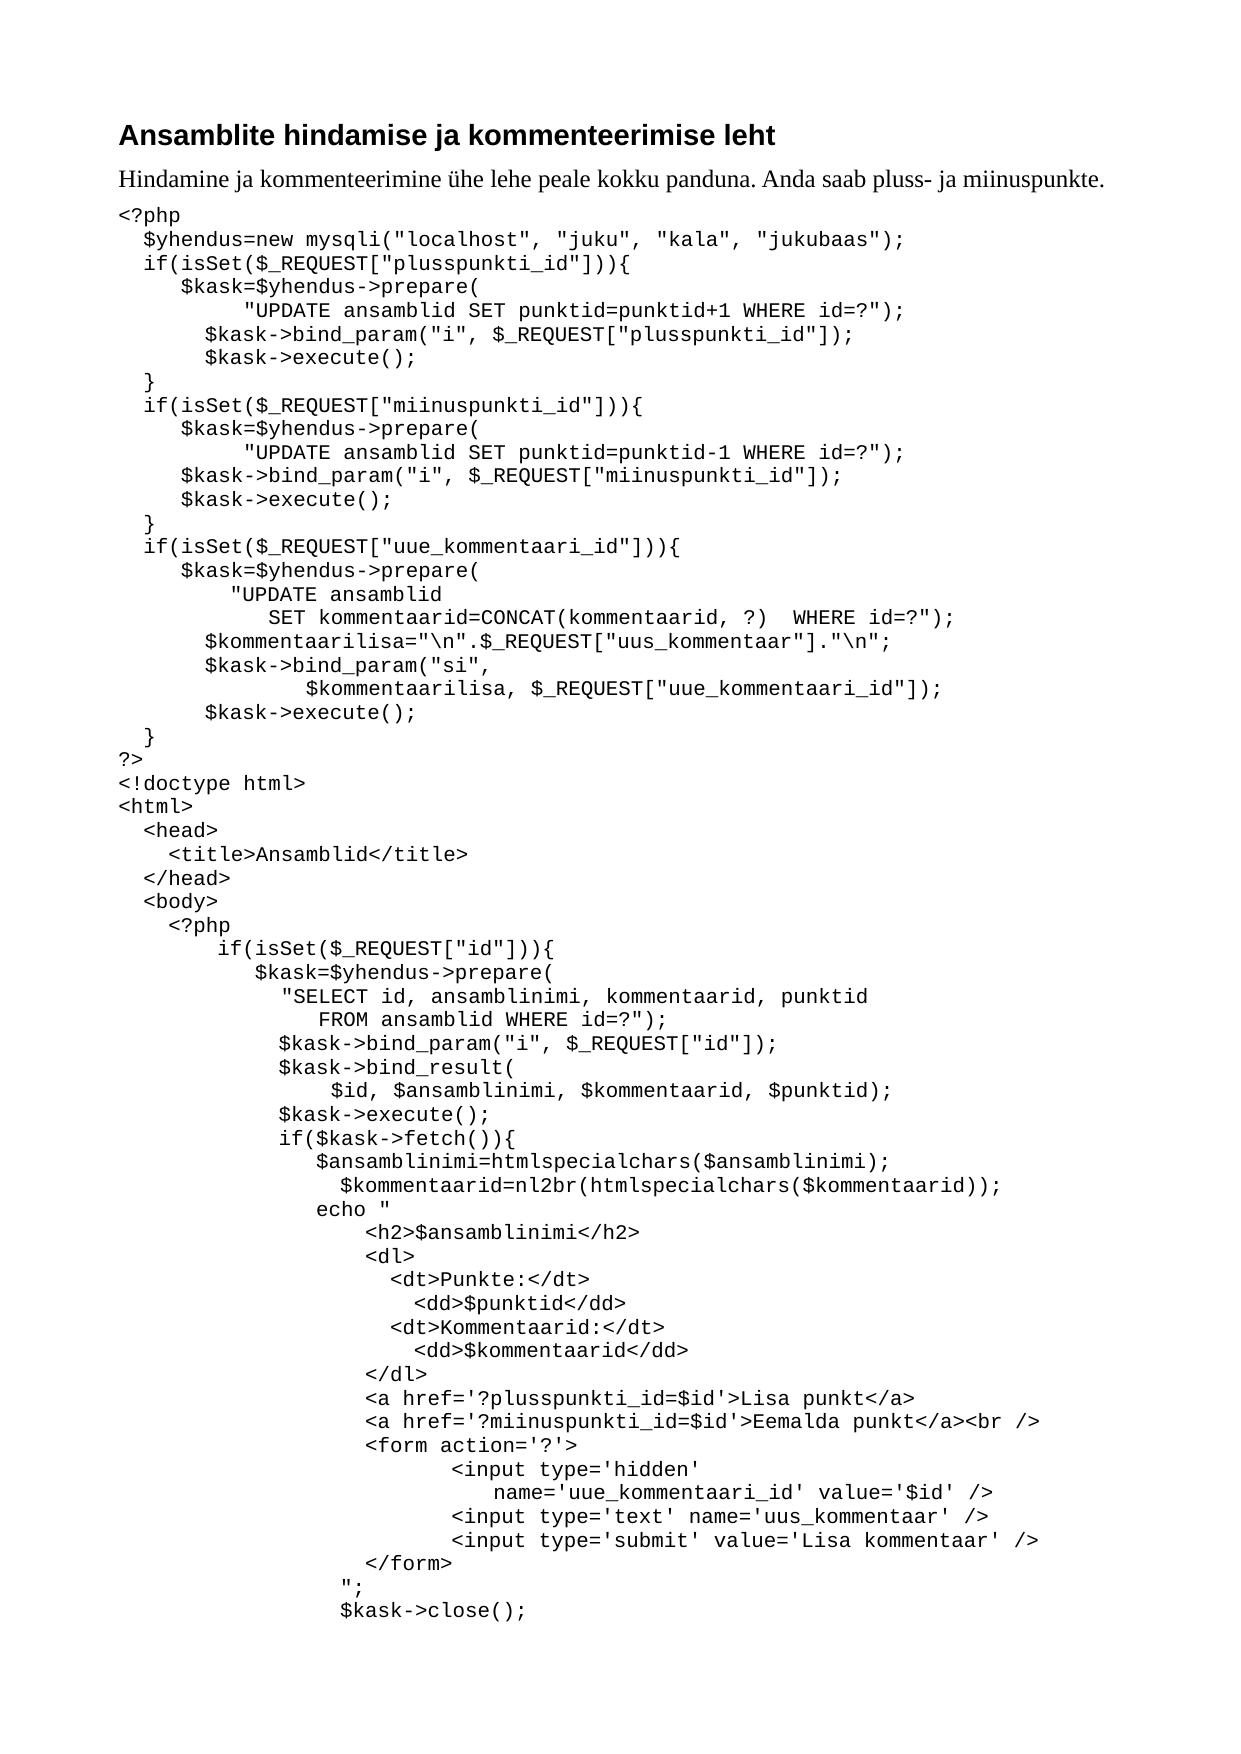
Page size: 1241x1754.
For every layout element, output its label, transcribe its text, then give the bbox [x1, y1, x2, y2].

text $ansamblinimi=htmlspecialchars($ansamblinimi); [118, 1151, 1122, 1175]
text if(isSet($_REQUEST["id"])){ [118, 938, 1122, 962]
text $kask=$yhendus->prepare( [118, 418, 1122, 442]
text } [118, 513, 1122, 536]
text Hindamine ja kommenteerimine ühe lehe peale kokku panduna. Anda saab pluss- ja miinuspunkte. [118, 164, 1122, 193]
text if(isSet($_REQUEST["uue_kommentaari_id"])){ [118, 536, 1122, 560]
text <!doctype html> [118, 773, 1122, 797]
text $kommentaarid=nl2br(htmlspecialchars($kommentaarid)); [118, 1175, 1122, 1198]
text <title>Ansamblid</title> [118, 844, 1122, 867]
text $kommentaarilisa="\n".$_REQUEST["uus_kommentaar"]."\n"; [118, 631, 1122, 655]
text $kask->bind_param("i", $_REQUEST["miinuspunkti_id"]); [118, 466, 1122, 489]
text <dd>$kommentaarid</dd> [118, 1340, 1122, 1364]
text $kommentaarilisa, $_REQUEST["uue_kommentaari_id"]); [118, 678, 1122, 702]
text FROM ansamblid WHERE id=?"); [118, 1009, 1122, 1033]
text $kask->bind_param("i", $_REQUEST["id"]); [118, 1033, 1122, 1057]
text $kask->bind_param("i", $_REQUEST["plusspunkti_id"]); [118, 324, 1122, 347]
text $kask->bind_param("si", [118, 655, 1122, 678]
text <head> [118, 820, 1122, 844]
text <html> [118, 797, 1122, 820]
text $kask->execute(); [118, 489, 1122, 513]
text <dt>Punkte:</dt> [118, 1269, 1122, 1293]
text "; [118, 1577, 1122, 1601]
text if($kask->fetch()){ [118, 1128, 1122, 1151]
text if(isSet($_REQUEST["miinuspunkti_id"])){ [118, 394, 1122, 418]
text $kask->bind_result( [118, 1057, 1122, 1080]
text <dl> [118, 1246, 1122, 1269]
text "SELECT id, ansamblinimi, kommentaarid, punktid [118, 986, 1122, 1009]
text "UPDATE ansamblid [118, 584, 1122, 607]
text } [118, 726, 1122, 749]
text <?php [118, 205, 1122, 229]
text "UPDATE ansamblid SET punktid=punktid+1 WHERE id=?"); [118, 300, 1122, 324]
text <dt>Kommentaarid:</dt> [118, 1317, 1122, 1340]
text <body> [118, 891, 1122, 915]
text </form> [118, 1553, 1122, 1577]
text echo " [118, 1198, 1122, 1222]
text <a href='?miinuspunkti_id=$id'>Eemalda punkt</a><br /> [118, 1411, 1122, 1435]
text $kask->close(); [118, 1601, 1122, 1624]
text $yhendus=new mysqli("localhost", "juku", "kala", "jukubaas"); [118, 229, 1122, 253]
text $kask->execute(); [118, 347, 1122, 371]
text name='uue_kommentaari_id' value='$id' /> [118, 1482, 1122, 1506]
text if(isSet($_REQUEST["plusspunkti_id"])){ [118, 253, 1122, 276]
text <h2>$ansamblinimi</h2> [118, 1222, 1122, 1246]
text <form action='?'> [118, 1435, 1122, 1459]
text $kask=$yhendus->prepare( [118, 276, 1122, 300]
text ?> [118, 749, 1122, 773]
text </head> [118, 867, 1122, 891]
text SET kommentaarid=CONCAT(kommentaarid, ?) WHERE id=?"); [118, 607, 1122, 631]
subtitle Ansamblite hindamise ja kommenteerimise leht [118, 118, 1122, 152]
text } [118, 371, 1122, 394]
text $kask=$yhendus->prepare( [118, 962, 1122, 986]
text $id, $ansamblinimi, $kommentaarid, $punktid); [118, 1080, 1122, 1104]
text <dd>$punktid</dd> [118, 1293, 1122, 1317]
text $kask=$yhendus->prepare( [118, 560, 1122, 584]
text $kask->execute(); [118, 702, 1122, 726]
text $kask->execute(); [118, 1104, 1122, 1128]
text "UPDATE ansamblid SET punktid=punktid-1 WHERE id=?"); [118, 442, 1122, 466]
text <input type='text' name='uus_kommentaar' /> [118, 1506, 1122, 1529]
text <input type='hidden' [118, 1459, 1122, 1482]
text <a href='?plusspunkti_id=$id'>Lisa punkt</a> [118, 1388, 1122, 1411]
text <input type='submit' value='Lisa kommentaar' /> [118, 1529, 1122, 1553]
text </dl> [118, 1364, 1122, 1388]
text <?php [118, 915, 1122, 938]
